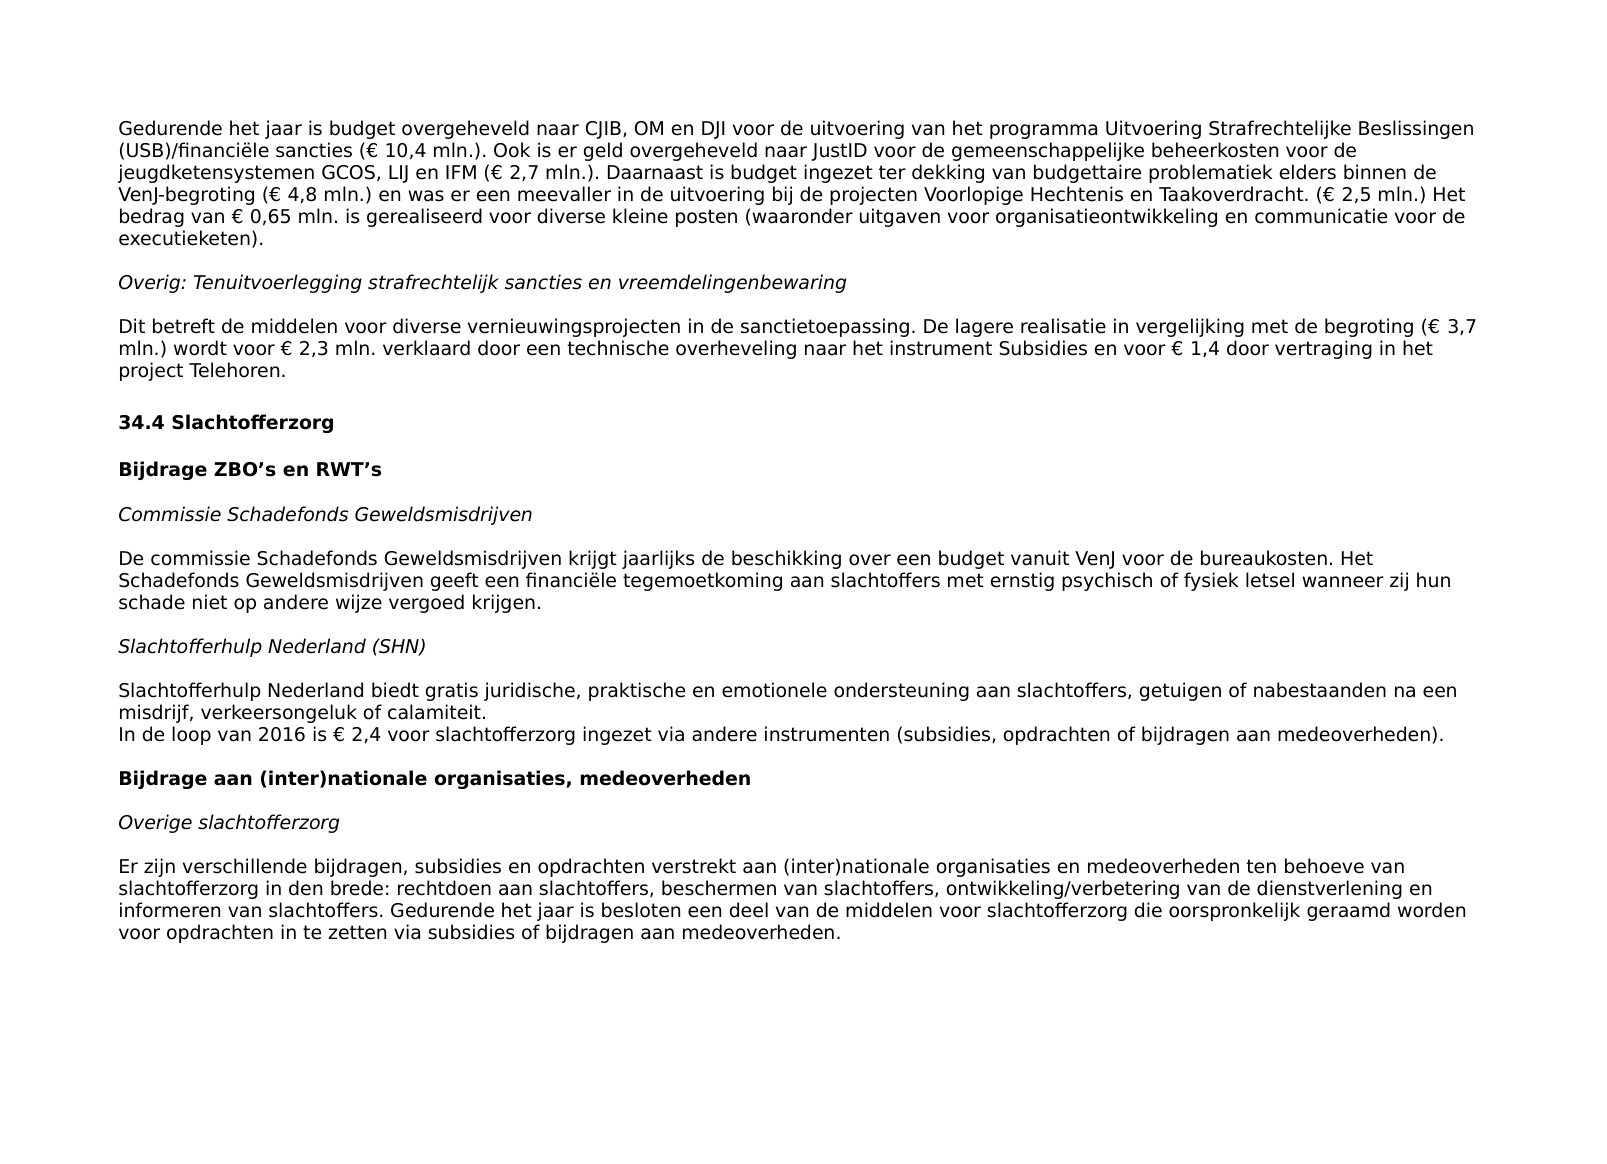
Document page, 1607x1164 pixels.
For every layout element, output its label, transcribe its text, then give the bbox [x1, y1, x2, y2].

subtitle Commissie Schadefonds Geweldsmisdrijven [118, 503, 1488, 525]
subtitle Bijdrage aan (inter)nationale organisaties, medeoverheden [118, 768, 1488, 790]
text In de loop van 2016 is € 2,4 voor slachtofferzorg ingezet via andere instrumenten (subsidies, opdrachten of bijdragen aan medeoverheden). [118, 724, 1488, 746]
text Gedurende het jaar is budget overgeheveld naar CJIB, OM en DJI voor de uitvoering van het programma Uitvoering Strafrechtelijke Beslissingen (USB)/financiële sancties (€ 10,4 mln.). Ook is er geld overgeheveld naar JustID voor de gemeenschappelijke beheerkosten voor de jeugdketensystemen GCOS, LIJ en IFM (€ 2,7 mln.). Daarnaast is budget ingezet ter dekking van budgettaire problematiek elders binnen de VenJ-begroting (€ 4,8 mln.) en was er een meevaller in de uitvoering bij de projecten Voorlopige Hechtenis en Taakoverdracht. (€ 2,5 mln.) Het bedrag van € 0,65 mln. is gerealiseerd voor diverse kleine posten (waaronder uitgaven voor organisatieontwikkeling en communicatie voor de executieketen). [118, 118, 1488, 250]
text Slachtofferhulp Nederland biedt gratis juridische, praktische en emotionele ondersteuning aan slachtoffers, getuigen of nabestaanden na een misdrijf, verkeersongeluk of calamiteit. [118, 680, 1488, 724]
text Er zijn verschillende bijdragen, subsidies en opdrachten verstrekt aan (inter)nationale organisaties en medeoverheden ten behoeve van slachtofferzorg in den brede: rechtdoen aan slachtoffers, beschermen van slachtoffers, ontwikkeling/verbetering van de dienstverlening en informeren van slachtoffers. Gedurende het jaar is besloten een deel van de middelen voor slachtofferzorg die oorspronkelijk geraamd worden voor opdrachten in te zetten via subsidies of bijdragen aan medeoverheden. [118, 856, 1488, 944]
text De commissie Schadefonds Geweldsmisdrijven krijgt jaarlijks de beschikking over een budget vanuit VenJ voor de bureaukosten. Het Schadefonds Geweldsmisdrijven geeft een financiële tegemoetkoming aan slachtoffers met ernstig psychisch of fysiek letsel wanneer zij hun schade niet op andere wijze vergoed krijgen. [118, 548, 1488, 613]
subtitle Overig: Tenuitvoerlegging strafrechtelijk sancties en vreemdelingenbewaring [118, 272, 1488, 294]
subtitle Overige slachtofferzorg [118, 812, 1488, 834]
subtitle Bijdrage ZBO’s en RWT’s [118, 459, 1488, 481]
text Dit betreft de middelen voor diverse vernieuwingsprojecten in de sanctietoepassing. De lagere realisatie in vergelijking met de begroting (€ 3,7 mln.) wordt voor € 2,3 mln. verklaard door een technische overheveling naar het instrument Subsidies en voor € 1,4 door vertraging in het project Telehoren. [118, 316, 1488, 382]
subtitle Slachtofferhulp Nederland (SHN) [118, 636, 1488, 658]
subtitle 34.4 Slachtofferzorg [118, 412, 1488, 434]
